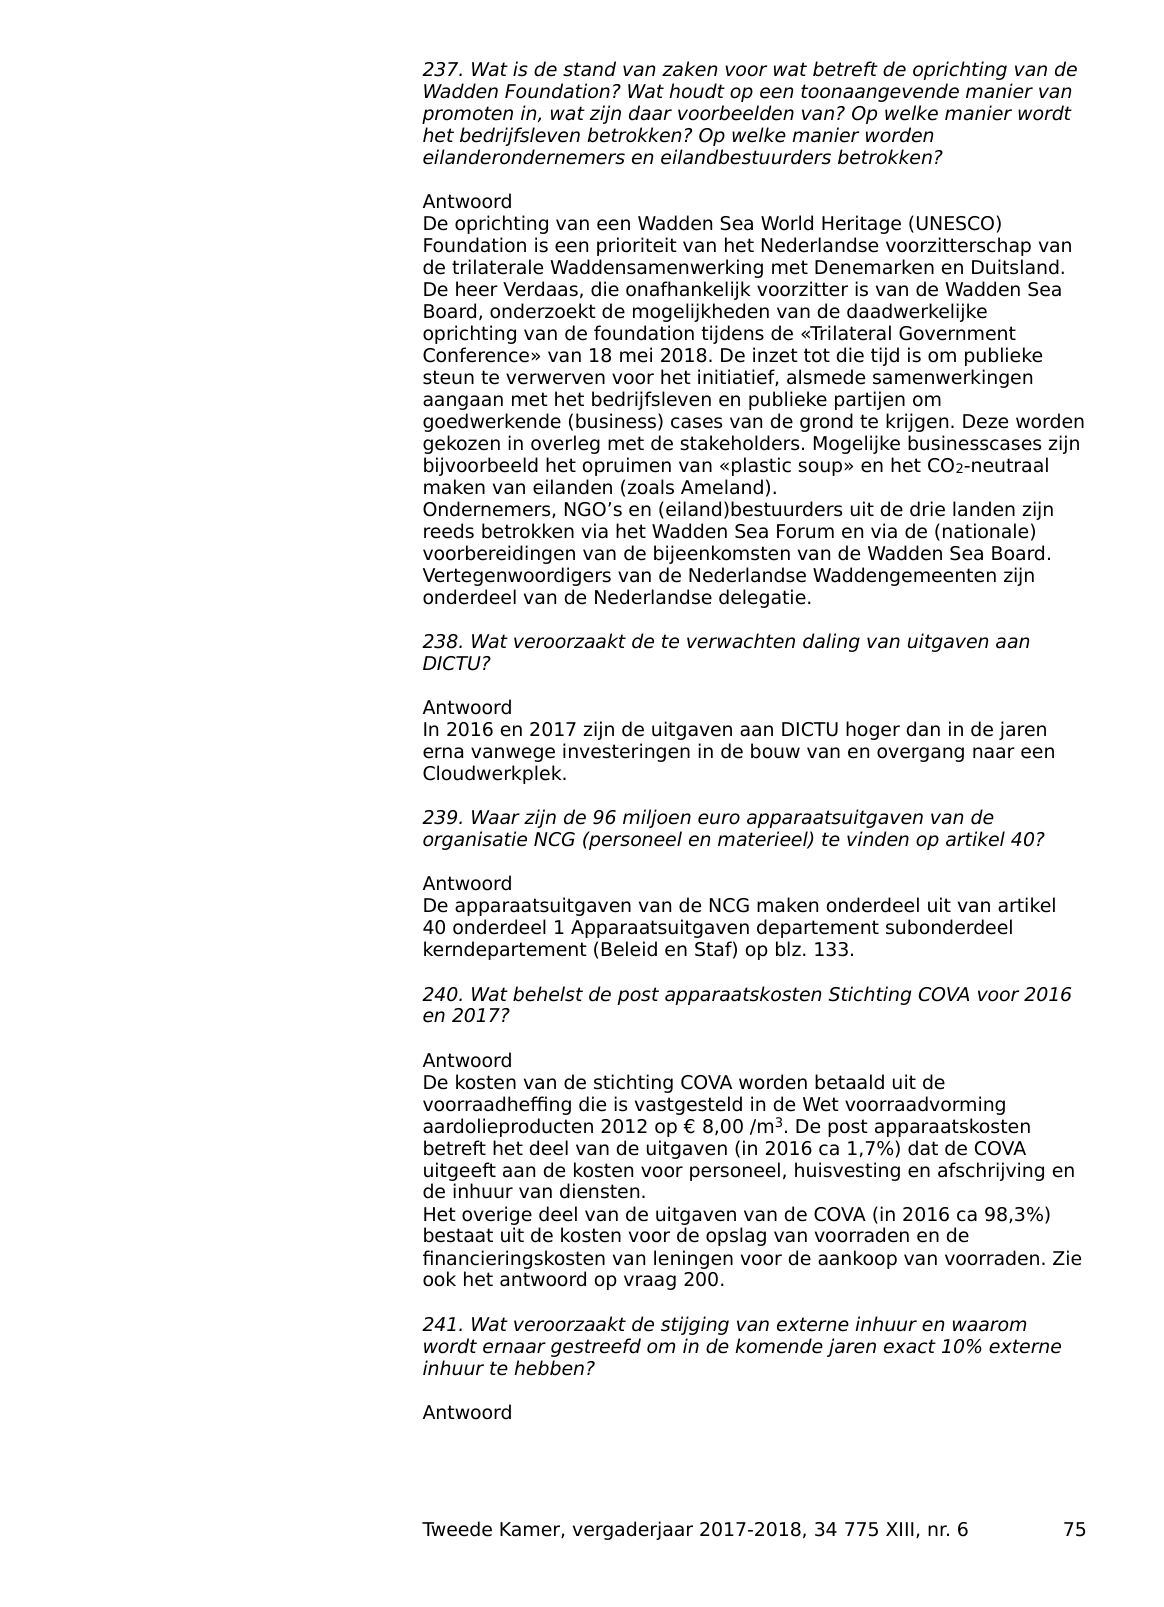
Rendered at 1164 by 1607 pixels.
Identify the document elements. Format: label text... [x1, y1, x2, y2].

text De kosten van de stichting COVA worden betaald uit de voorraadheffing die is vastgesteld in de Wet voorraadvorming aardolieproducten 2012 op € 8,00 /m3. De post apparaatskosten betreft het deel van de uitgaven (in 2016 ca 1,7%) dat de COVA uitgeeft aan de kosten voor personeel, huisvesting en afschrijving en de inhuur van diensten. [422, 1072, 1087, 1203]
text Antwoord [422, 1402, 1087, 1424]
text 240. Wat behelst de post apparaatskosten Stichting COVA voor 2016 en 2017? [422, 983, 1087, 1027]
text 241. Wat veroorzaakt de stijging van externe inhuur en waarom wordt ernaar gestreefd om in de komende jaren exact 10% externe inhuur te hebben? [422, 1313, 1087, 1379]
text Het overige deel van de uitgaven van de COVA (in 2016 ca 98,3%) bestaat uit de kosten voor de opslag van voorraden en de financieringskosten van leningen voor de aankoop van voorraden. Zie ook het antwoord op vraag 200. [422, 1203, 1087, 1291]
text Antwoord [422, 191, 1087, 213]
text 237. Wat is de stand van zaken voor wat betreft de oprichting van de Wadden Foundation? Wat houdt op een toonaangevende manier van promoten in, wat zijn daar voorbeelden van? Op welke manier wordt het bedrijfsleven betrokken? Op welke manier worden eilanderondernemers en eilandbestuurders betrokken? [422, 59, 1087, 169]
text 238. Wat veroorzaakt de te verwachten daling van uitgaven aan DICTU? [422, 631, 1087, 675]
text De oprichting van een Wadden Sea World Heritage (UNESCO) Foundation is een prioriteit van het Nederlandse voorzitterschap van de trilaterale Waddensamenwerking met Denemarken en Duitsland. De heer Verdaas, die onafhankelijk voorzitter is van de Wadden Sea Board, onderzoekt de mogelijkheden van de daadwerkelijke oprichting van de foundation tijdens de «Trilateral Government Conference» van 18 mei 2018. De inzet tot die tijd is om publieke steun te verwerven voor het initiatief, alsmede samenwerkingen aangaan met het bedrijfsleven en publieke partijen om goedwerkende (business) cases van de grond te krijgen. Deze worden gekozen in overleg met de stakeholders. Mogelijke businesscases zijn bijvoorbeeld het opruimen van «plastic soup» en het CO2-neutraal maken van eilanden (zoals Ameland). [422, 213, 1087, 499]
text Antwoord [422, 1049, 1087, 1072]
text In 2016 en 2017 zijn de uitgaven aan DICTU hoger dan in de jaren erna vanwege investeringen in de bouw van en overgang naar een Cloudwerkplek. [422, 719, 1087, 785]
text 239. Waar zijn de 96 miljoen euro apparaatsuitgaven van de organisatie NCG (personeel en materieel) te vinden op artikel 40? [422, 807, 1087, 851]
text Antwoord [422, 873, 1087, 895]
text De apparaatsuitgaven van de NCG maken onderdeel uit van artikel 40 onderdeel 1 Apparaatsuitgaven departement subonderdeel kerndepartement (Beleid en Staf) op blz. 133. [422, 895, 1087, 961]
text Ondernemers, NGO’s en (eiland)bestuurders uit de drie landen zijn reeds betrokken via het Wadden Sea Forum en via de (nationale) voorbereidingen van de bijeenkomsten van de Wadden Sea Board. Vertegenwoordigers van de Nederlandse Waddengemeenten zijn onderdeel van de Nederlandse delegatie. [422, 499, 1087, 609]
text Antwoord [422, 697, 1087, 719]
